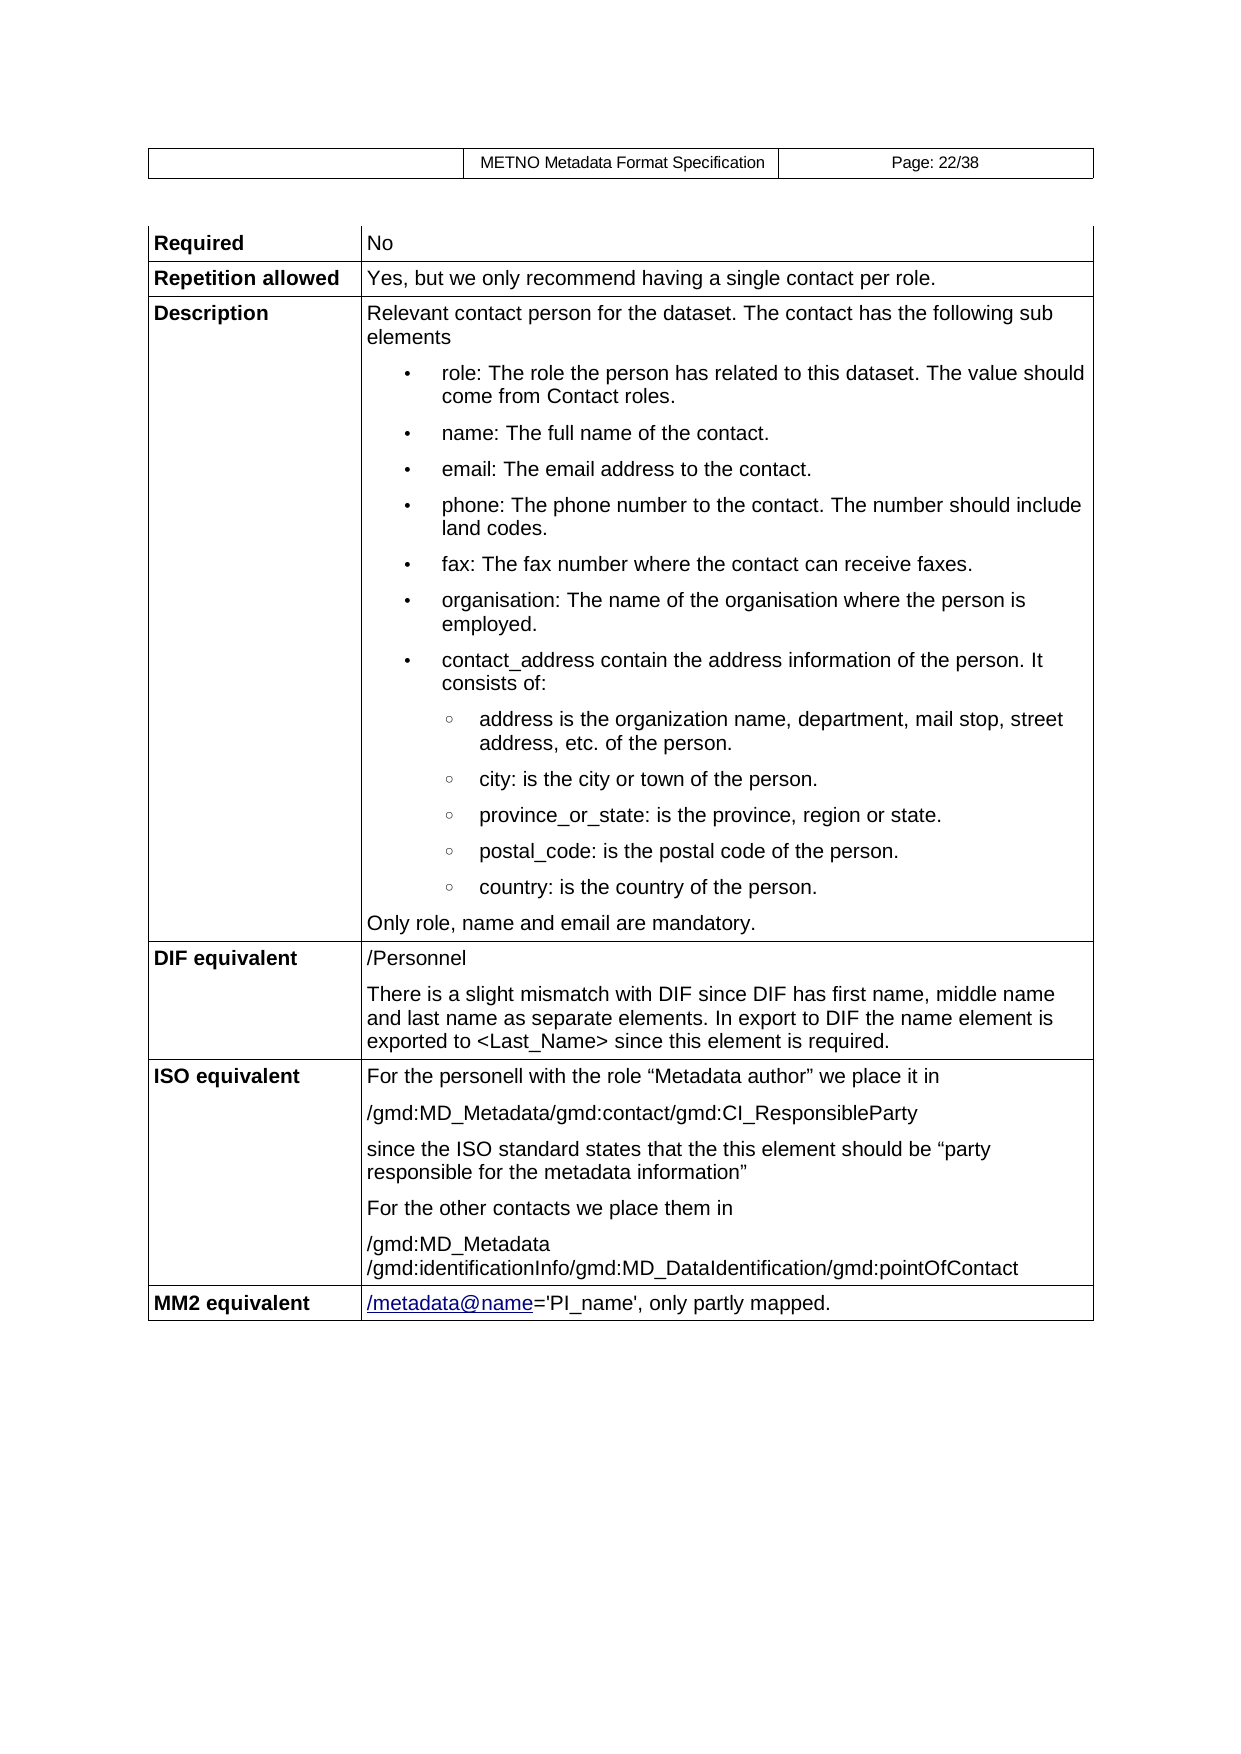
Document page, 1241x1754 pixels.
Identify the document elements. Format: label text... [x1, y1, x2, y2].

table_cell /Personnel There is a slight mismatch with DIF since DIF has first name, middle name and last name as separate elements. In export to DIF the name element is exported to <Last_Name> since this element is required. [362, 942, 1093, 1059]
table_cell Relevant contact person for the dataset. The contact has the following sub elements role: The role the person has related to this dataset. The value should come from Contact roles. name: The full name of the contact. email: The email address to the contact. phone: The phone number to the contact. The number should include land codes. fax: The fax number where the contact can receive faxes. organisation: The name of the organisation where the person is employed. contact_address contain the address information of the person. It consists of: address is the organization name, department, mail stop, street address, etc. of the person. city: is the city or town of the person. province_or_state: is the province, region or state. postal_code: is the postal code of the person. country: is the country of the person. Only role, name and email are mandatory. [362, 297, 1093, 941]
table_cell ISO equivalent [149, 1060, 361, 1285]
table_cell MM2 equivalent [149, 1286, 361, 1320]
table_cell For the personell with the role “Metadata author” we place it in /gmd:MD_Metadata/gmd:contact/gmd:CI_ResponsibleParty since the ISO standard states that the this element should be “party responsible for the metadata information” For the other contacts we place them in /gmd:MD_Metadata /gmd:identificationInfo/gmd:MD_DataIdentification/gmd:pointOfContact [362, 1060, 1093, 1285]
table_cell Required [149, 226, 361, 261]
table_cell /metadata@name='PI_name', only partly mapped. [362, 1286, 1093, 1320]
table_cell Description [149, 297, 361, 941]
table_cell Yes, but we only recommend having a single contact per role. [362, 262, 1093, 296]
table_cell DIF equivalent [149, 942, 361, 1059]
table_cell Repetition allowed [149, 262, 361, 296]
table_cell No [362, 226, 1093, 261]
